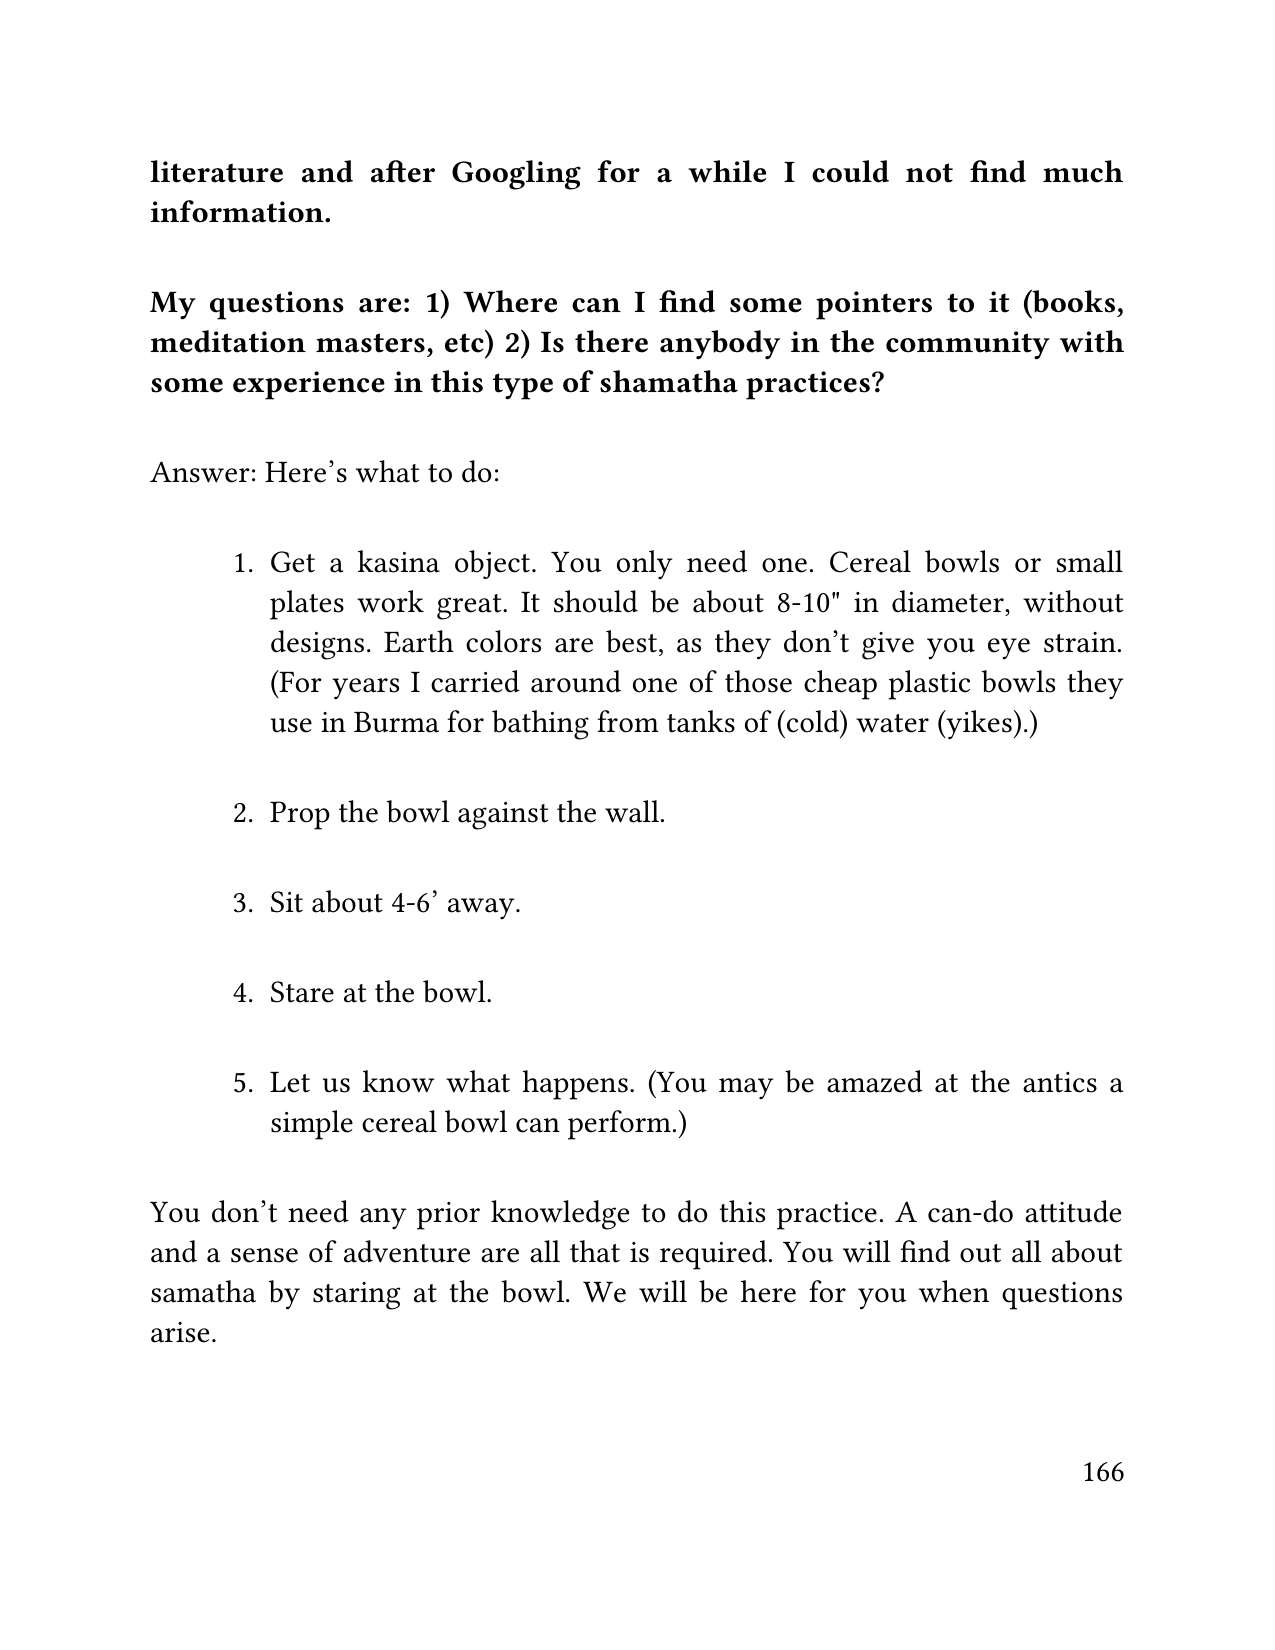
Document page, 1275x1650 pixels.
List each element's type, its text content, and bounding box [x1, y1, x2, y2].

text My questions are: 1) Where can I find some pointers to it (books, meditation masters, etc) 2) Is there anybody in the community with some experience in this type of shamatha practices? [150, 280, 1125, 400]
text You don’t need any prior knowledge to do this practice. A can-do attitude and a sense of adventure are all that is required. You will find out all about samatha by staring at the bowl. We will be here for you when questions arise. [150, 1190, 1125, 1350]
list Prop the bowl against the wall. [232, 790, 1125, 830]
list Let us know what happens. (You may be amazed at the antics a simple cereal bowl can perform.) [232, 1060, 1125, 1140]
list Get a kasina object. You only need one. Cereal bowls or small plates work great. It should be about 8-10" in diameter, without designs. Earth colors are best, as they don’t give you eye strain. (For years I carried around one of those cheap plastic bowls they use in Burma for bathing from tanks of (cold) water (yikes).) [232, 540, 1125, 740]
list Sit about 4-6’ away. [232, 880, 1125, 920]
text Answer: Here’s what to do: [150, 450, 1125, 490]
text literature and after Googling for a while I could not find much information. [150, 150, 1125, 230]
list Stare at the bowl. [232, 970, 1125, 1010]
